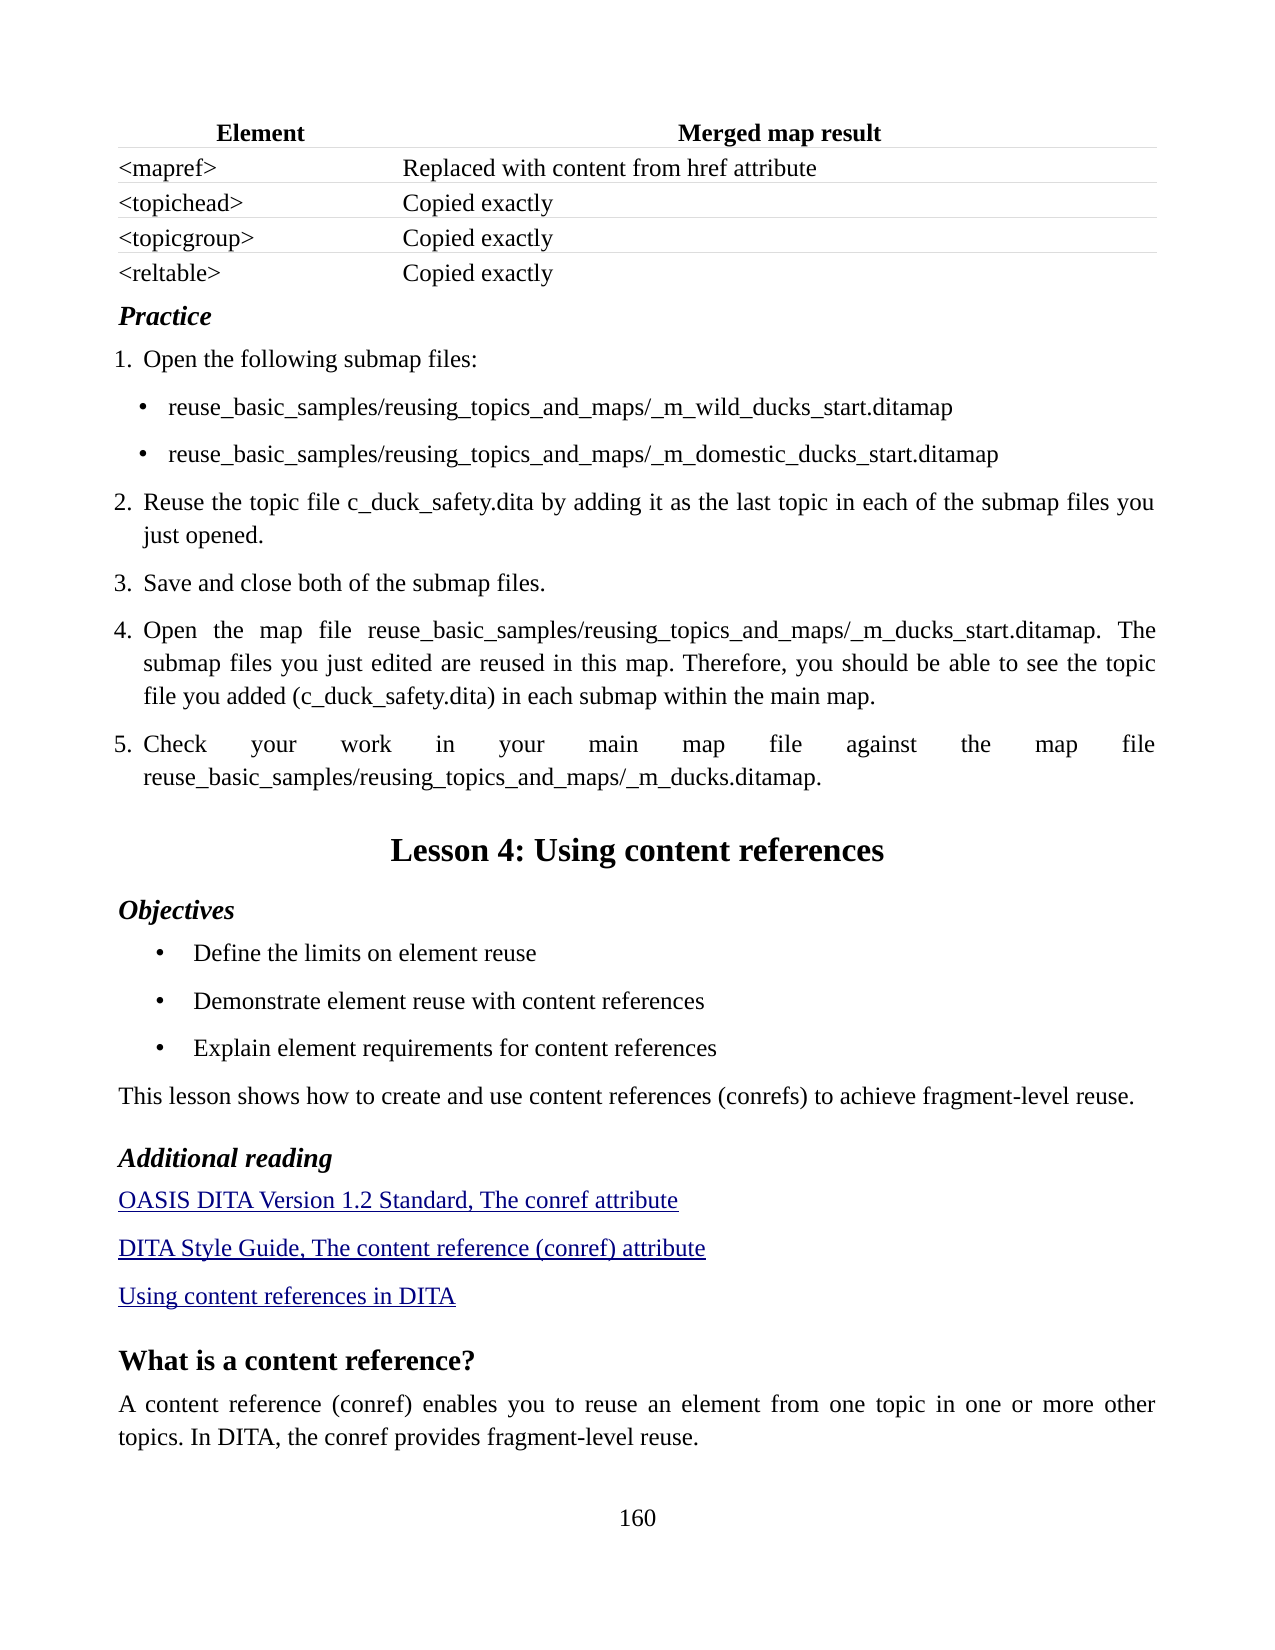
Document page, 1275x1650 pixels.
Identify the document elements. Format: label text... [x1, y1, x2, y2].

list Explain element requirements for content references [156, 1033, 1157, 1062]
list Demonstrate element reuse with content references [156, 986, 1157, 1015]
subtitle Objectives [118, 894, 1157, 926]
table_cell Copied exactly [403, 183, 1157, 217]
list Check your work in your main map file against the map file reuse_basic_samples/reusing_topics_and_maps/_m_ducks.ditamap. [118, 729, 1157, 791]
table_cell Replaced with content from href attribute [403, 148, 1157, 182]
text This lesson shows how to create and use content references (conrefs) to achieve fragment-level reuse. [118, 1081, 1157, 1110]
text A content reference (conref) enables you to reuse an element from one topic in one or more other topics. In DITA, the conref provides fragment-level reuse. [118, 1389, 1157, 1451]
list Open the map file reuse_basic_samples/reusing_topics_and_maps/_m_ducks_start.ditamap. The submap files you just edited are reused in this map. Therefore, you should be able to see the topic file you added (c_duck_safety.dita) in each submap within the main map. [118, 615, 1157, 710]
text Using content references in DITA [118, 1281, 1157, 1309]
table_header Element [118, 118, 402, 147]
subtitle Practice [118, 300, 1157, 332]
list Open the following submap files: [118, 344, 1157, 373]
subtitle Lesson 4: Using content references [118, 830, 1157, 869]
table_cell Copied exactly [403, 218, 1157, 252]
list reuse_basic_samples/reusing_topics_and_maps/_m_wild_ducks_start.ditamap [139, 392, 1157, 421]
table_cell <topicgroup> [118, 218, 402, 252]
subtitle Additional reading [118, 1141, 1157, 1173]
table_cell Copied exactly [403, 253, 1157, 287]
text DITA Style Guide, The content reference (conref) attribute [118, 1233, 1157, 1262]
subtitle What is a content reference? [118, 1343, 1157, 1377]
list Reuse the topic file c_duck_safety.dita by adding it as the last topic in each of the submap files you just opened. [118, 487, 1157, 549]
table_cell <reltable> [118, 253, 402, 287]
text OASIS DITA Version 1.2 Standard, The conref attribute [118, 1186, 1157, 1214]
table_header Merged map result [403, 118, 1157, 147]
table_cell <topichead> [118, 183, 402, 217]
list Save and close both of the submap files. [118, 568, 1157, 596]
table_cell <mapref> [118, 148, 402, 182]
list Define the limits on element reuse [156, 938, 1157, 967]
list reuse_basic_samples/reusing_topics_and_maps/_m_domestic_ducks_start.ditamap [139, 439, 1157, 468]
